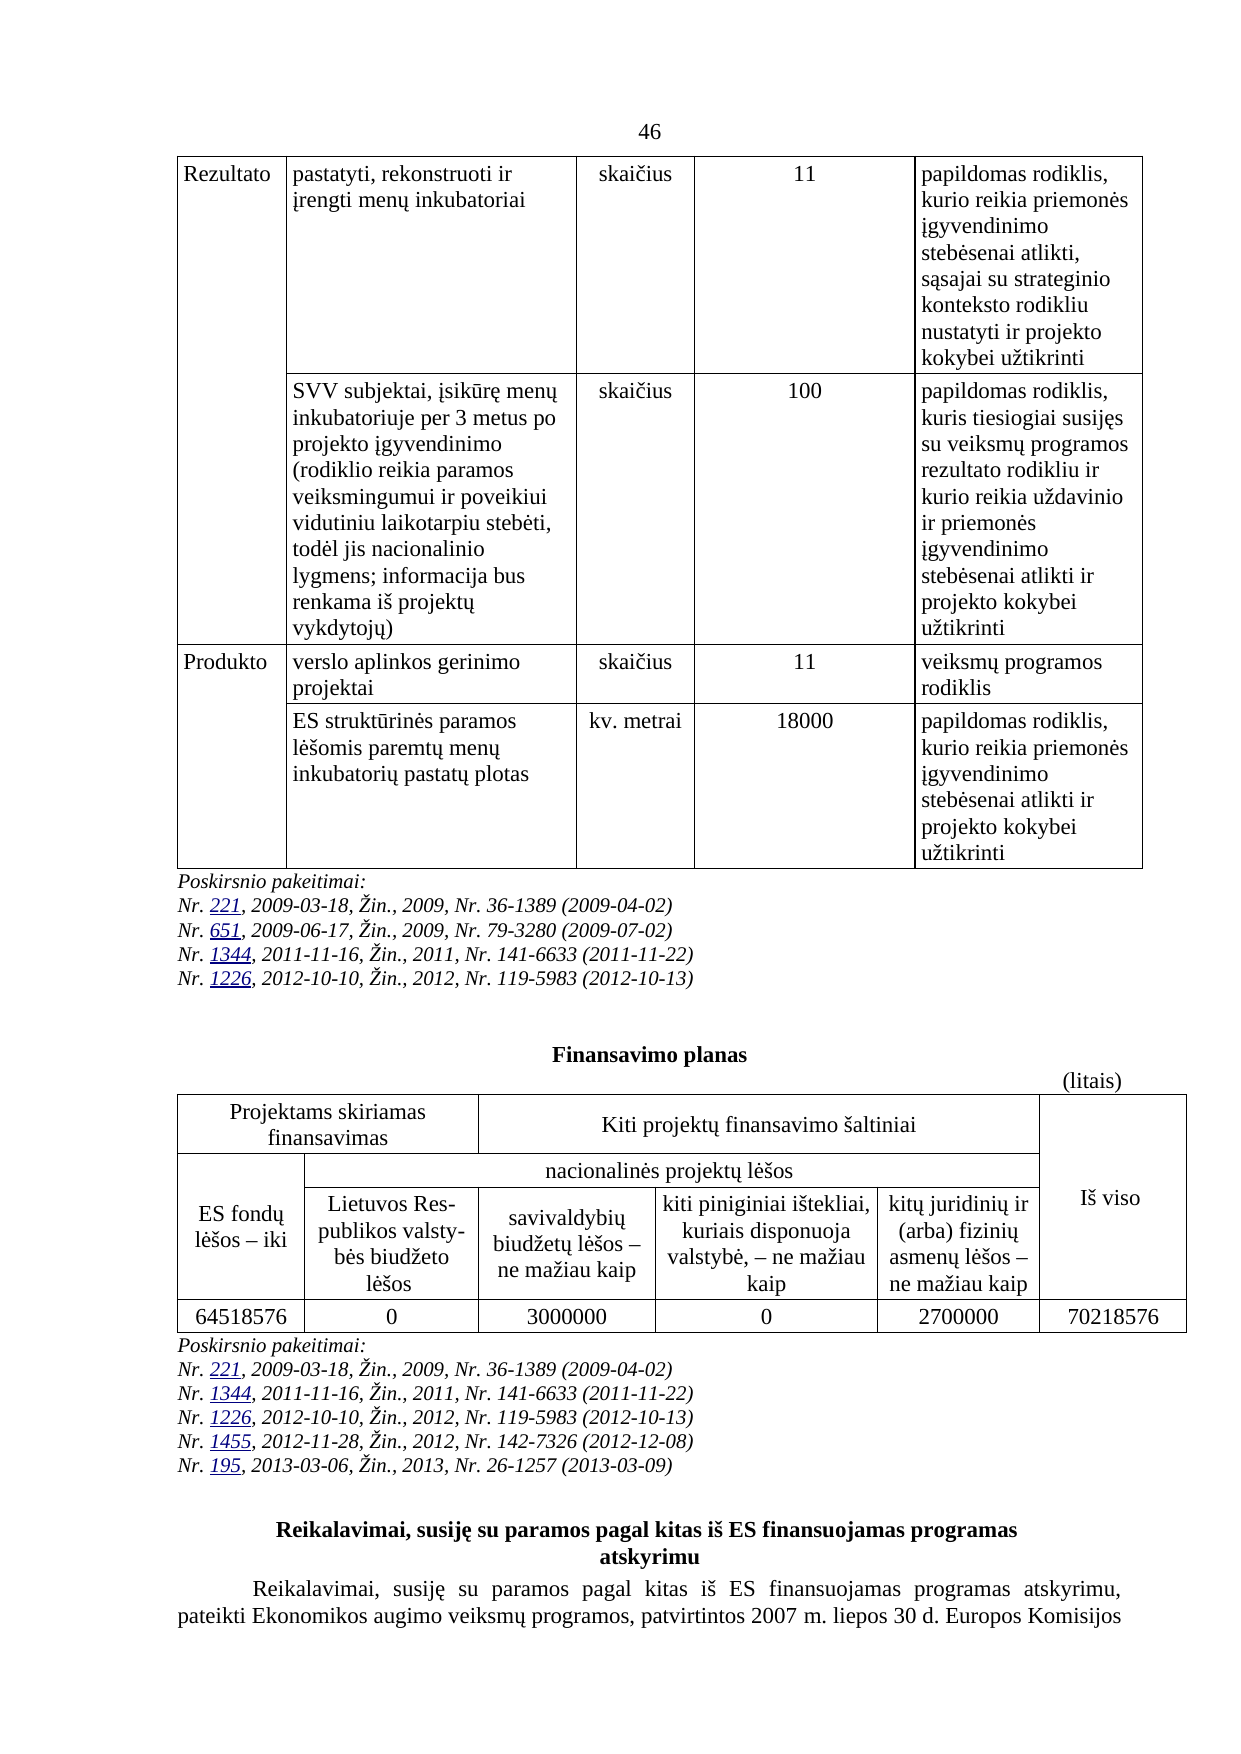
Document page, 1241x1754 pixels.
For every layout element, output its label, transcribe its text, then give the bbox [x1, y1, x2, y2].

table_cell veiksmų programos rodiklis [916, 645, 1142, 703]
table_cell 11 [695, 157, 914, 373]
table_cell Produkto [178, 645, 286, 868]
text Poskirsnio pakeitimai: [177, 1333, 1122, 1357]
text Nr. 1226, 2012-10-10, Žin., 2012, Nr. 119-5983 (2012-10-13) [177, 966, 1122, 990]
text Nr. 1344, 2011-11-16, Žin., 2011, Nr. 141-6633 (2011-11-22) [177, 1381, 1122, 1405]
table_cell kitų juridinių ir (arba) fizinių asmenų lėšos – ne mažiau kaip [878, 1188, 1039, 1299]
table_cell 0 [656, 1300, 877, 1332]
text Nr. 1455, 2012-11-28, Žin., 2012, Nr. 142-7326 (2012-12-08) [177, 1429, 1122, 1453]
table_cell papildomas rodiklis, kurio reikia priemonės įgyvendinimo stebėsenai atlikti ir projekto kokybei užtikrinti [916, 704, 1142, 868]
text Reikalavimai, susiję su paramos pagal kitas iš ES finansuojamas programas atskyrimu, pateikti Ekonomikos augimo veiksmų programos, patvirtintos 2007 m. liepos 30 d. Europos Komisijos [177, 1575, 1122, 1628]
table_cell SVV subjektai, įsikūrę menų inkubatoriuje per 3 metus po projekto įgyvendinimo (rodiklio reikia paramos veiksmingumui ir poveikiui vidutiniu laikotarpiu stebėti, todėl jis nacionalinio lygmens; informacija bus renkama iš projektų vykdytojų) [287, 374, 576, 644]
table_cell verslo aplinkos gerinimo projektai [287, 645, 576, 703]
table_cell 70218576 [1040, 1300, 1186, 1332]
table_cell 100 [695, 374, 914, 644]
table_cell savivaldybių biudžetų lėšos – ne mažiau kaip [479, 1188, 655, 1299]
text Reikalavimai, susiję su paramos pagal kitas iš ES finansuojamas programas atskyrimu [177, 1490, 1122, 1569]
text Nr. 1226, 2012-10-10, Žin., 2012, Nr. 119-5983 (2012-10-13) [177, 1405, 1122, 1429]
table_cell 0 [305, 1300, 478, 1332]
table_cell pastatyti, rekonstruoti ir įrengti menų inkubatoriai [287, 157, 576, 373]
table_cell kiti piniginiai ištekliai, kuriais disponuoja valstybė, – ne mažiau kaip [656, 1188, 877, 1299]
table_cell Lietuvos Res­publikos valsty­bės biudžeto lėšos [305, 1188, 478, 1299]
table_header Projektams skiriamas finansavimas [178, 1095, 478, 1153]
text Nr. 195, 2013-03-06, Žin., 2013, Nr. 26-1257 (2013-03-09) [177, 1453, 1122, 1477]
table_cell kv. metrai [577, 704, 694, 868]
text Nr. 221, 2009-03-18, Žin., 2009, Nr. 36-1389 (2009-04-02) [177, 893, 1122, 917]
table_cell skaičius [577, 157, 694, 373]
text Finansavimo planas [177, 1041, 1122, 1067]
list (litais) [305, 1067, 1122, 1094]
text Poskirsnio pakeitimai: [177, 869, 1122, 893]
table_cell skaičius [577, 374, 694, 644]
table_cell 18000 [695, 704, 914, 868]
table_cell ES fondų lėšos – iki [178, 1154, 304, 1299]
table_cell nacionalinės projektų lėšos [305, 1154, 1039, 1187]
table_header Iš viso [1040, 1095, 1186, 1299]
text Nr. 1344, 2011-11-16, Žin., 2011, Nr. 141-6633 (2011-11-22) [177, 942, 1122, 966]
table_cell 11 [695, 645, 914, 703]
table_cell 64518576 [178, 1300, 304, 1332]
text Nr. 651, 2009-06-17, Žin., 2009, Nr. 79-3280 (2009-07-02) [177, 917, 1122, 942]
table_cell skaičius [577, 645, 694, 703]
table_cell 2700000 [878, 1300, 1039, 1332]
table_cell papildomas rodiklis, kuris tiesiogiai susijęs su veiksmų programos rezultato rodikliu ir kurio reikia uždavinio ir priemonės įgyvendinimo stebėsenai atlikti ir projekto kokybei užtikrinti [916, 374, 1142, 644]
table_cell ES struktūrinės paramos lėšomis paremtų menų inkubatorių pastatų plotas [287, 704, 576, 868]
table_cell Rezultato [178, 157, 286, 644]
text Nr. 221, 2009-03-18, Žin., 2009, Nr. 36-1389 (2009-04-02) [177, 1357, 1122, 1381]
table_cell 3000000 [479, 1300, 655, 1332]
table_header Kiti projektų finansavimo šaltiniai [479, 1095, 1039, 1153]
table_cell papildomas rodiklis, kurio reikia priemonės įgyvendinimo stebėsenai atlikti, sąsajai su strateginio konteksto rodikliu nustatyti ir projekto kokybei užtikrinti [916, 157, 1142, 373]
